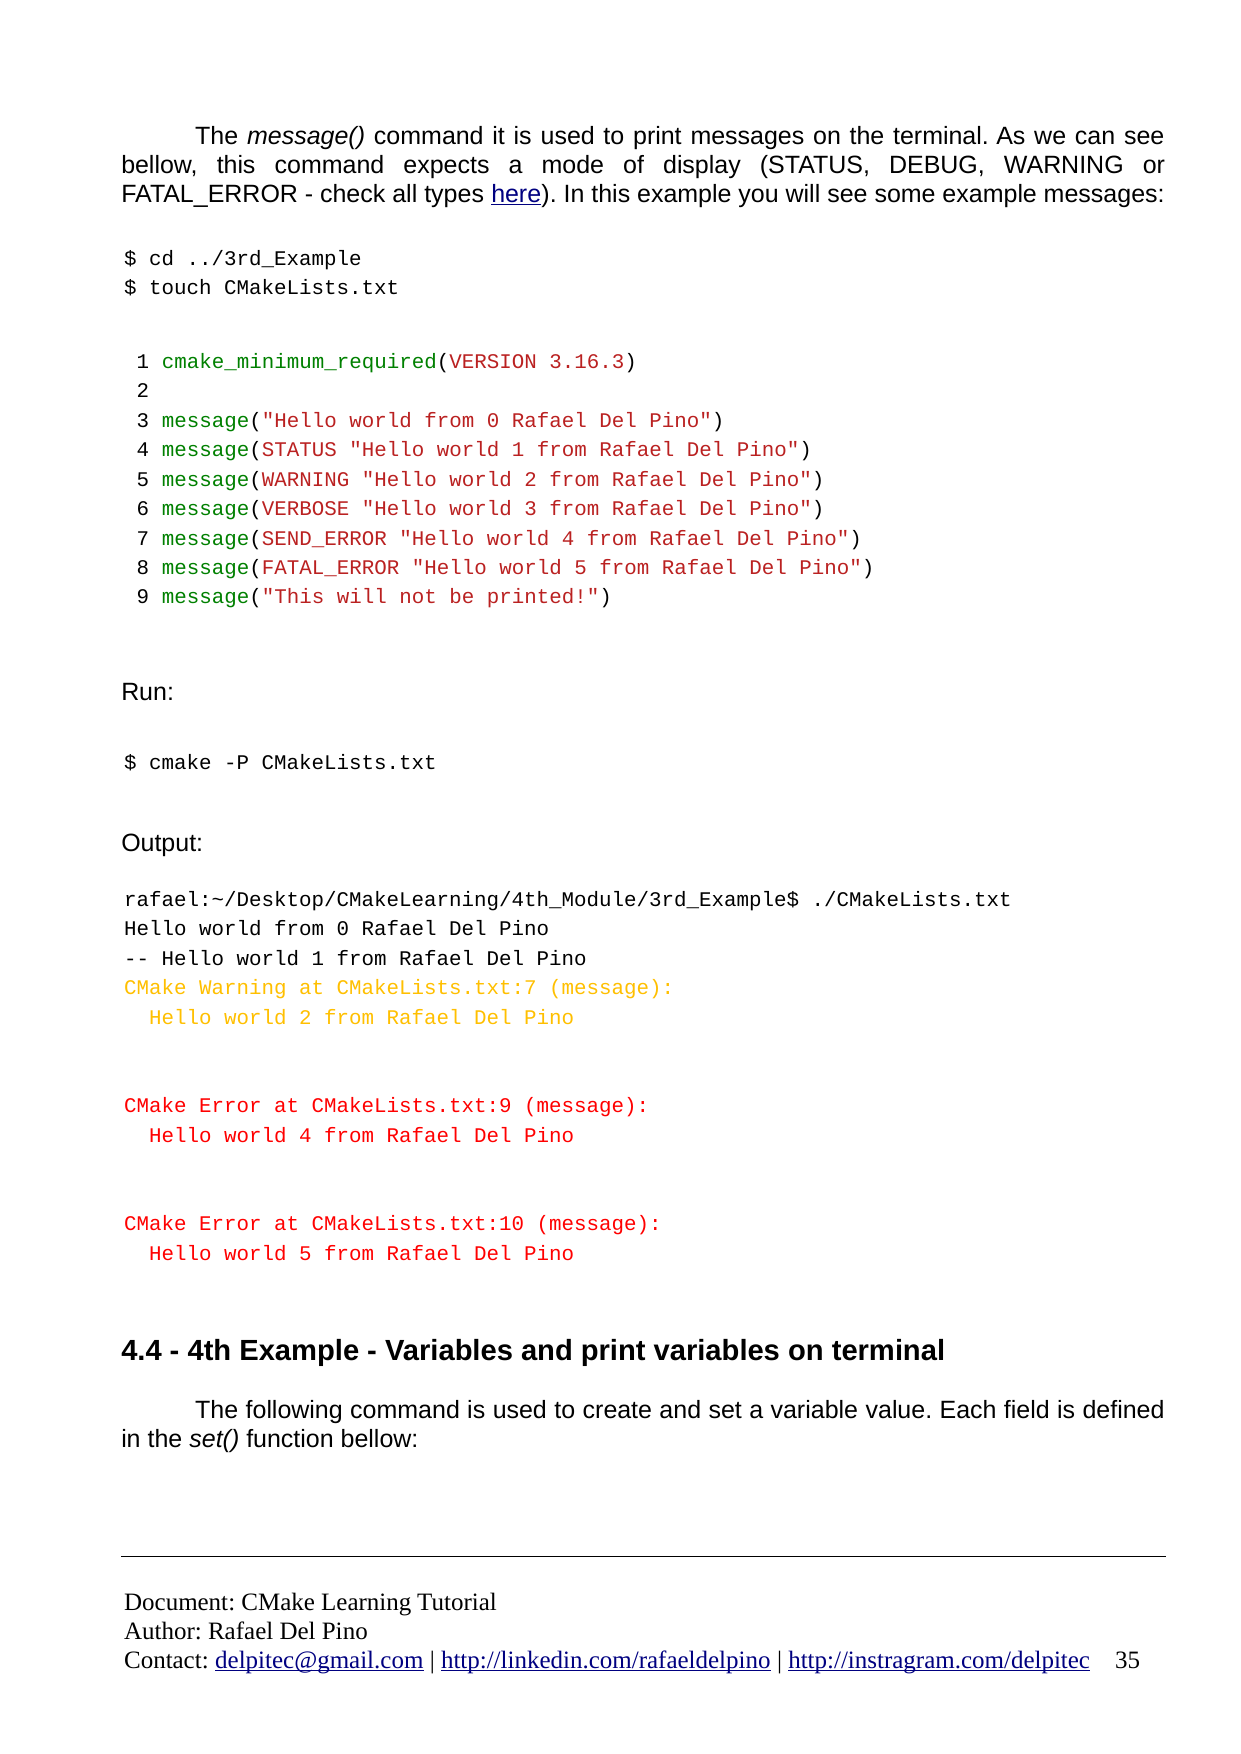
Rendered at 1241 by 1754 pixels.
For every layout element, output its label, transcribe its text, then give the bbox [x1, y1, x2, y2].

table_header $ cmake -P CMakeLists.txt [121, 735, 1166, 799]
text 4.4 - 4th Example - Variables and print variables on terminal [121, 1333, 1166, 1367]
table_header 1 2 3 4 5 6 7 8 9 [121, 348, 159, 648]
text Output: [121, 828, 1166, 857]
table_header cmake_minimum_required(VERSION 3.16.3) message("Hello world from 0 Rafael Del Pino") message(STATUS "Hello world 1 from Rafael Del Pino") message(WARNING "Hello world 2 from Rafael Del Pino") message(VERBOSE "Hello world 3 from Rafael Del Pino") message(SEND_ERROR "Hello world 4 from Rafael Del Pino") message(FATAL_ERROR "Hello world 5 from Rafael Del Pino") message("This will not be printed!") [159, 348, 1166, 648]
text The following command is used to create and set a variable value. Each field is defined in the set() function bellow: [121, 1396, 1166, 1453]
table_header rafael:~/Desktop/CMakeLearning/4th_Module/3rd_Example$ ./CMakeLists.txt Hello world from 0 Rafael Del Pino -- Hello world 1 from Rafael Del Pino CMake Warning at CMakeLists.txt:7 (message): Hello world 2 from Rafael Del Pino CMake Error at CMakeLists.txt:9 (message): Hello world 4 from Rafael Del Pino CMake Error at CMakeLists.txt:10 (message): Hello world 5 from Rafael Del Pino [121, 886, 1166, 1304]
text Run: [121, 677, 1166, 706]
text The message() command it is used to print messages on the terminal. As we can see bellow, this command expects a mode of display (STATUS, DEBUG, WARNING or FATAL_ERROR - check all types here). In this example you will see some example messages: [121, 121, 1166, 207]
table_header $ cd ../3rd_Example $ touch CMakeLists.txt [121, 236, 1166, 319]
